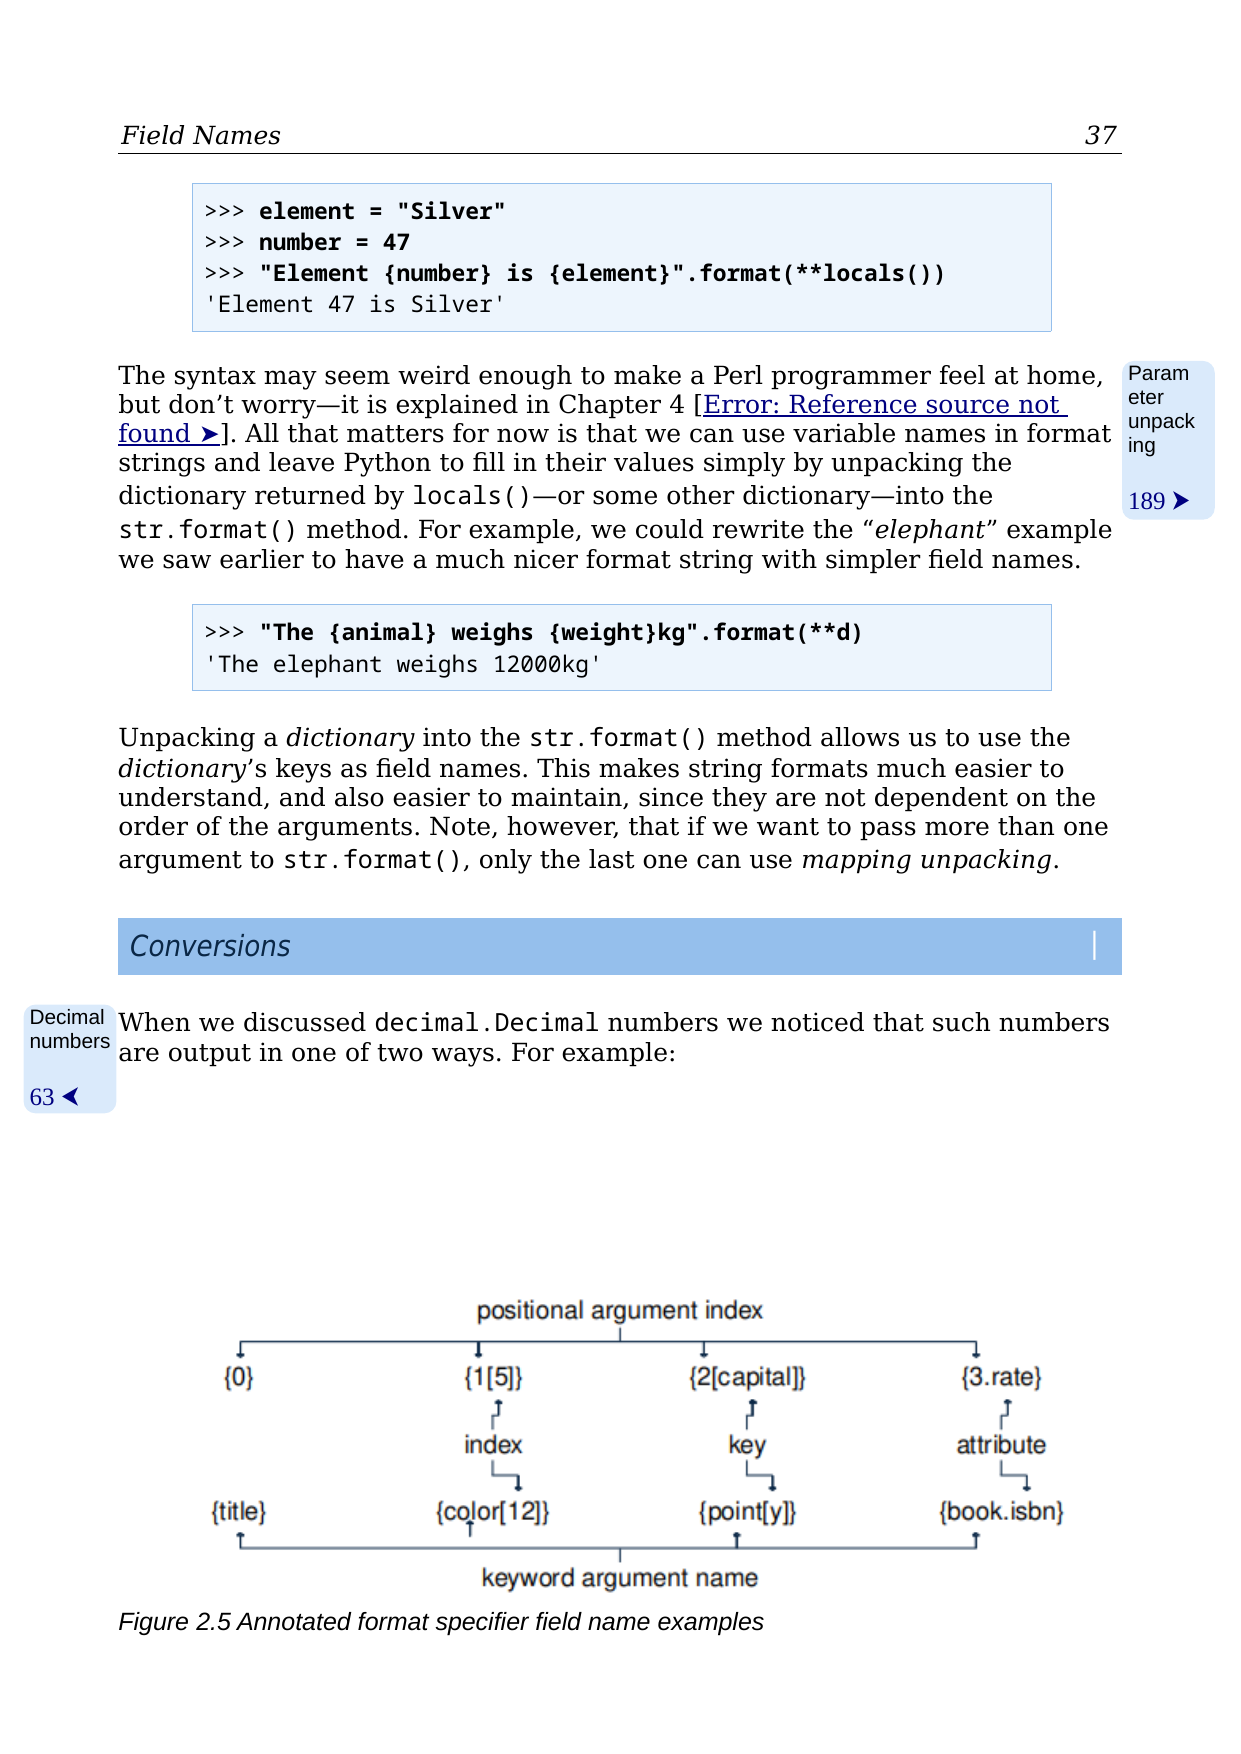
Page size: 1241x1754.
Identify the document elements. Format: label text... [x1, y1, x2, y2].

text >>> "Element {number} is {element}".format(**locals()) [193, 245, 1051, 276]
text When we discussed decimal.Decimal numbers we noticed that such numbers are output in one of two ways. For example: [118, 1004, 1122, 1068]
text The syntax may seem weird enough to make a Perl programmer feel at home, but don’t worry—it is explained in Chapter 4 [Error: Reference source not found ➤]. All that matters for now is that we can use variable names in format strings and leave Python to fill in their values simply by unpacking the dictionary returned by locals()—or some other dictionary—into the str.format() method. For example, we could rewrite the “elephant” example we saw earlier to have a much nicer format string with simpler field names. [118, 361, 1122, 575]
text >>> element = "Silver" [193, 184, 1051, 214]
text >>> number = 47 [193, 214, 1051, 245]
text >>> "The {animal} weighs {weight}kg".format(**d) [193, 605, 1051, 636]
picture [118, 1284, 1123, 1607]
subtitle Conversions [118, 918, 1122, 975]
text Figure 2.5 Annotated format specifier field name examples [118, 1607, 1122, 1636]
text 'Element 47 is Silver' [193, 276, 1051, 331]
text | [1081, 926, 1098, 960]
text 'The elephant weighs 12000kg' [193, 636, 1051, 690]
text Unpacking a dictionary into the str.format() method allows us to use the dictionary’s keys as field names. This makes string formats much easier to understand, and also easier to maintain, since they are not dependent on the order of the arguments. Note, however, that if we want to pass more than one argument to str.format(), only the last one can use mapping unpacking. [118, 720, 1122, 876]
